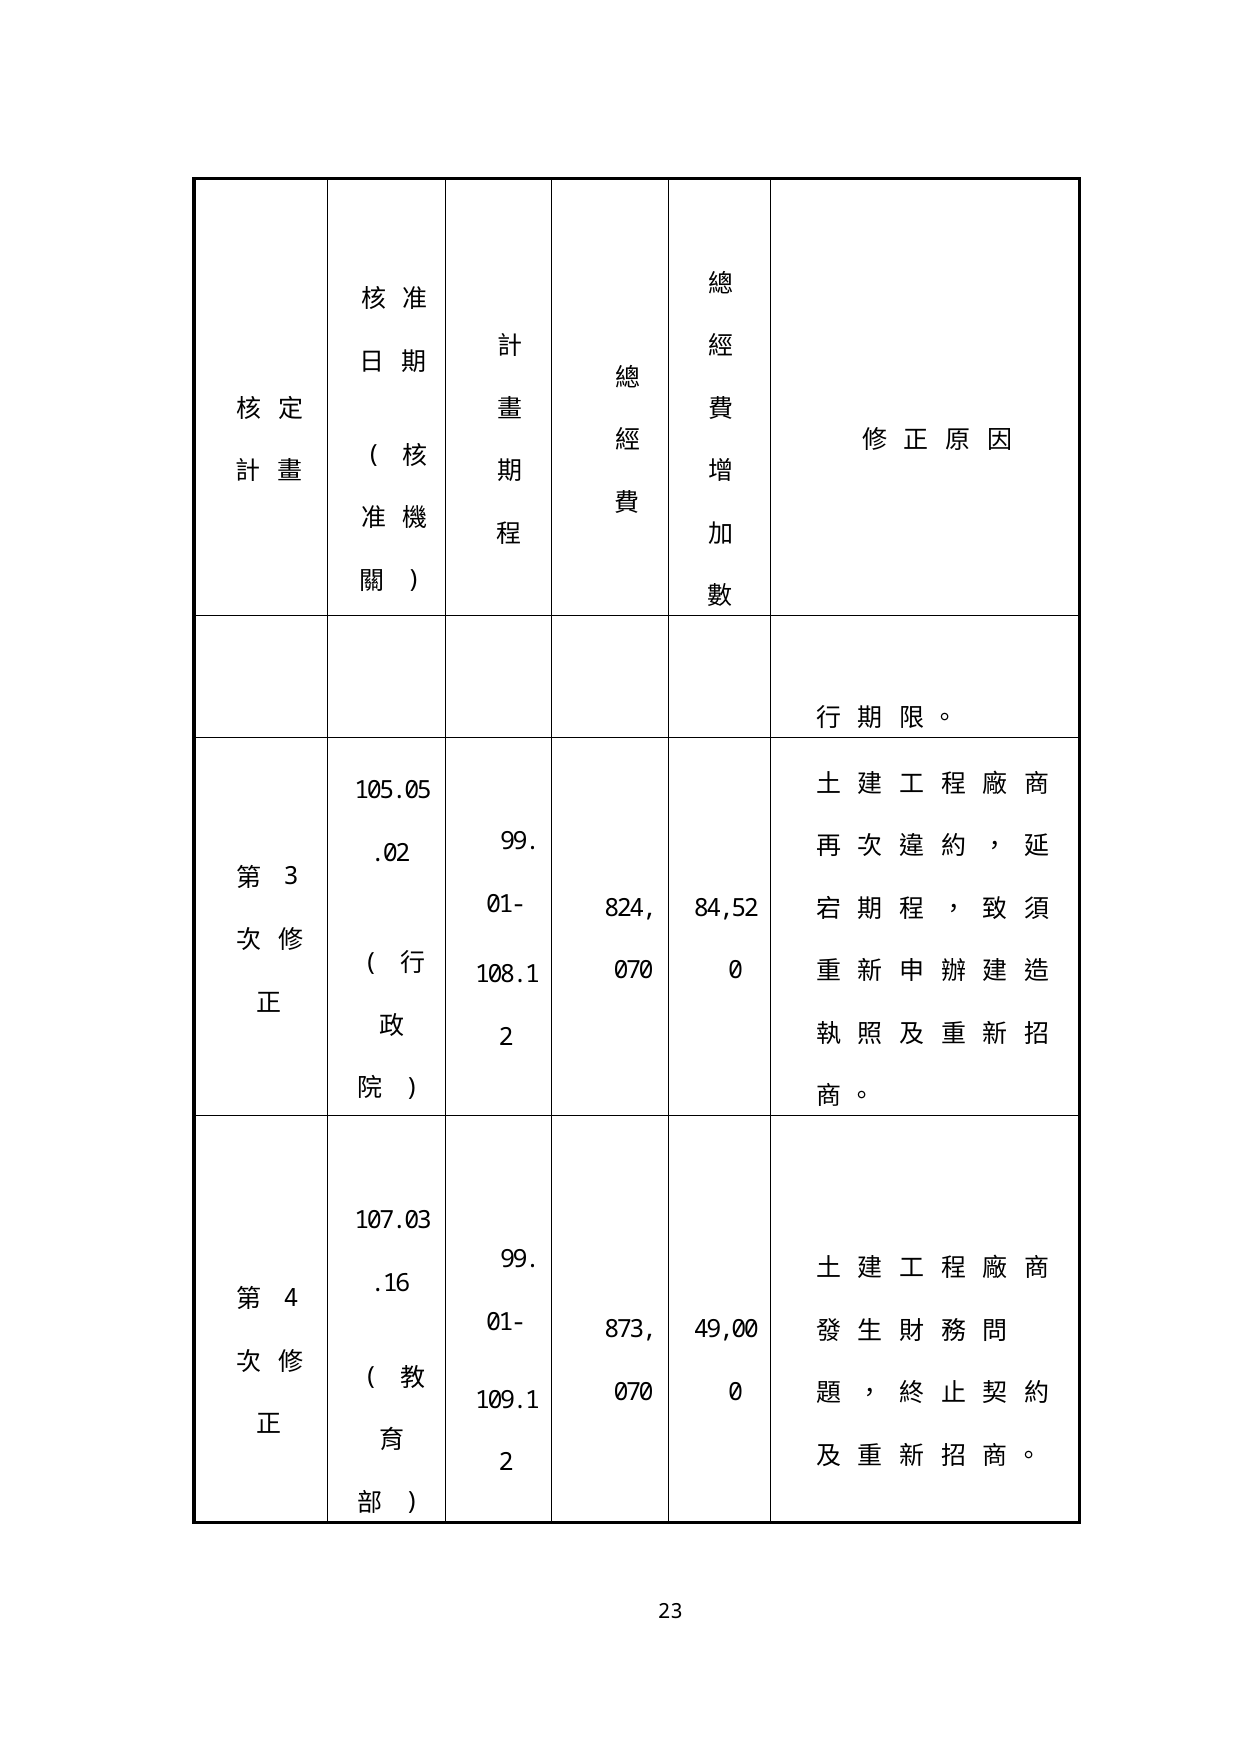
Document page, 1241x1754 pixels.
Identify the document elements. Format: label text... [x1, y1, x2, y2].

table_cell 99.01- 108.12 [446, 738, 551, 1115]
table_header 核准日期 (核准機關) [328, 180, 445, 615]
table_cell [669, 616, 770, 737]
table_cell [446, 616, 551, 737]
table_cell 第3次修正 [196, 738, 327, 1115]
table_cell 824,070 [552, 738, 668, 1115]
table_cell 第4次修正 [196, 1116, 327, 1521]
table_header 計畫期程 [446, 180, 551, 615]
table_cell 107.03.16 (教育部) [328, 1116, 445, 1521]
table_header 總經費增加數 [669, 180, 770, 615]
table_cell 84,520 [669, 738, 770, 1115]
table_cell 49,000 [669, 1116, 770, 1521]
table_header 核定計畫 [196, 180, 327, 615]
table_cell 土建工程廠商再次違約，延宕期程，致須重新申辦建造執照及重新招商。 [771, 738, 1078, 1115]
table_cell 99.01- 109.12 [446, 1116, 551, 1521]
table_cell [196, 616, 327, 737]
table_cell 873,070 [552, 1116, 668, 1521]
table_cell [552, 616, 668, 737]
table_cell 土建工程廠商發生財務問題，終止契約及重新招商。 [771, 1116, 1078, 1521]
table_header 總經費 [552, 180, 668, 615]
table_cell [328, 616, 445, 737]
table_cell 行期限。 [771, 616, 1078, 737]
table_cell 105.05.02 (行政院) [328, 738, 445, 1115]
table_header 修正原因 [771, 180, 1078, 615]
